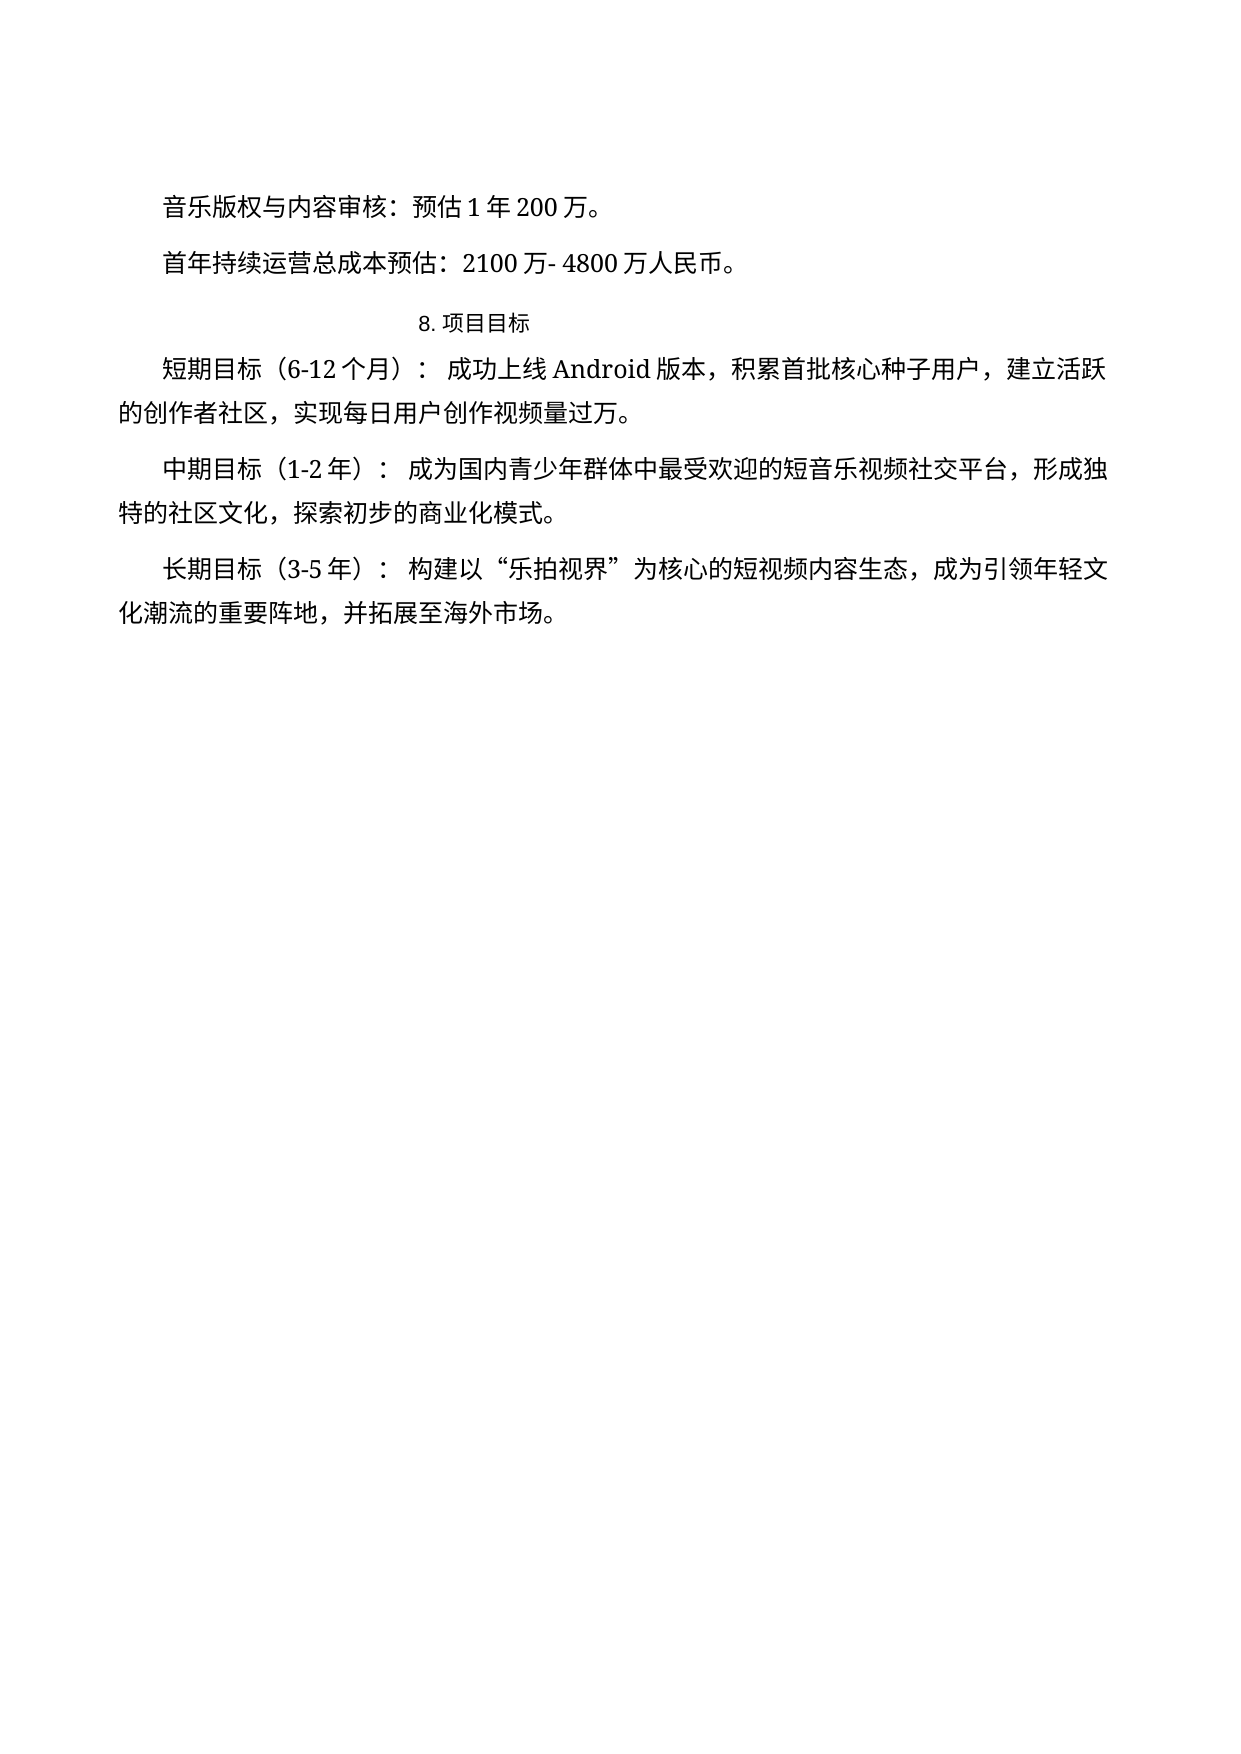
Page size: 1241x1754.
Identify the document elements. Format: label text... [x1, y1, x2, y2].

subtitle 项目目标 [418, 306, 1122, 337]
text 中期目标（1-2年）： 成为国内青少年群体中最受欢迎的短音乐视频社交平台，形成独特的社区文化，探索初步的商业化模式。 [118, 450, 1122, 529]
text 首年持续运营总成本预估：2100万- 4800万人民币。 [118, 244, 1122, 280]
text 音乐版权与内容审核：预估1年200万。 [118, 188, 1122, 224]
text 短期目标（6-12个月）： 成功上线Android版本，积累首批核心种子用户，建立活跃的创作者社区，实现每日用户创作视频量过万。 [118, 350, 1122, 430]
text 长期目标（3-5年）： 构建以“乐拍视界”为核心的短视频内容生态，成为引领年轻文化潮流的重要阵地，并拓展至海外市场。 [118, 549, 1122, 629]
